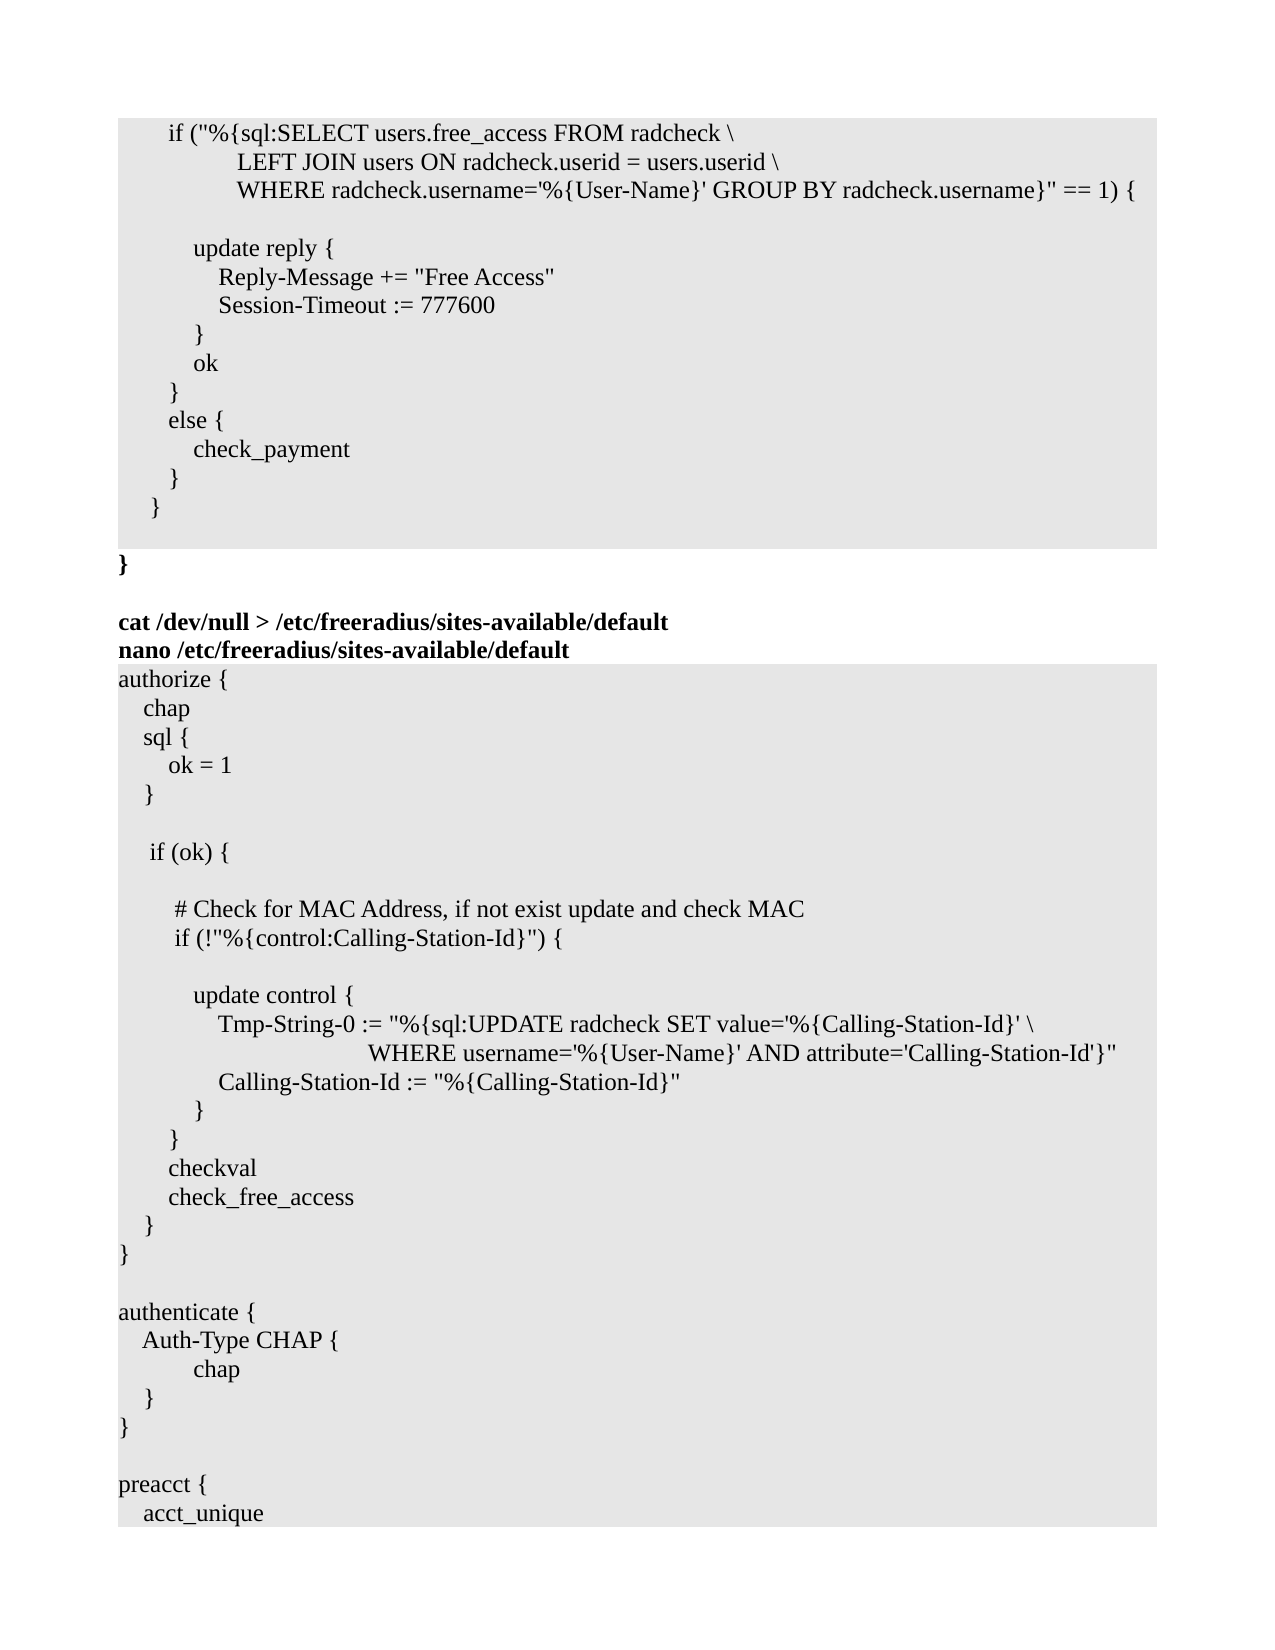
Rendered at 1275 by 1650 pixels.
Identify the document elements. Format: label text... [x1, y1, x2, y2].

text chap [118, 693, 1157, 722]
text acct_unique [118, 1498, 1157, 1527]
text if (!"%{control:Calling-Station-Id}") { [118, 923, 1157, 952]
text } [118, 319, 1157, 348]
text } [118, 1412, 1157, 1441]
text chap [118, 1354, 1157, 1383]
text } [118, 1096, 1157, 1124]
text } [118, 779, 1157, 808]
text Tmp-String-0 := "%{sql:UPDATE radcheck SET value='%{Calling-Station-Id}' \ [118, 1009, 1157, 1038]
text WHERE radcheck.username='%{User-Name}' GROUP BY radcheck.username}" == 1) { [118, 176, 1157, 204]
text sql { [118, 722, 1157, 751]
text Session-Timeout := 777600 [118, 291, 1157, 319]
text } [118, 549, 1157, 578]
text Reply-Message += "Free Access" [118, 262, 1157, 291]
text update control { [118, 981, 1157, 1009]
text } [118, 492, 1157, 521]
text ok = 1 [118, 751, 1157, 779]
text check_payment [118, 434, 1157, 463]
text ok [118, 348, 1157, 377]
text if (ok) { [118, 837, 1157, 866]
text authorize { [118, 664, 1157, 693]
text Auth-Type CHAP { [118, 1326, 1157, 1354]
text } [118, 1211, 1157, 1239]
text WHERE username='%{User-Name}' AND attribute='Calling-Station-Id'}" [118, 1038, 1157, 1067]
text } [118, 377, 1157, 406]
text } [118, 1383, 1157, 1412]
text } [118, 463, 1157, 492]
text } [118, 1239, 1157, 1268]
text if ("%{sql:SELECT users.free_access FROM radcheck \ [118, 118, 1157, 147]
text preacct { [118, 1469, 1157, 1498]
text Calling-Station-Id := "%{Calling-Station-Id}" [118, 1067, 1157, 1096]
text cat /dev/null > /etc/freeradius/sites-available/default [118, 607, 1157, 636]
text update reply { [118, 233, 1157, 262]
text } [118, 1124, 1157, 1153]
text # Check for MAC Address, if not exist update and check MAC [118, 894, 1157, 923]
text check_free_access [118, 1182, 1157, 1211]
text nano /etc/freeradius/sites-available/default [118, 636, 1157, 664]
text else { [118, 406, 1157, 434]
text checkval [118, 1153, 1157, 1182]
text authenticate { [118, 1297, 1157, 1326]
text LEFT JOIN users ON radcheck.userid = users.userid \ [118, 147, 1157, 176]
